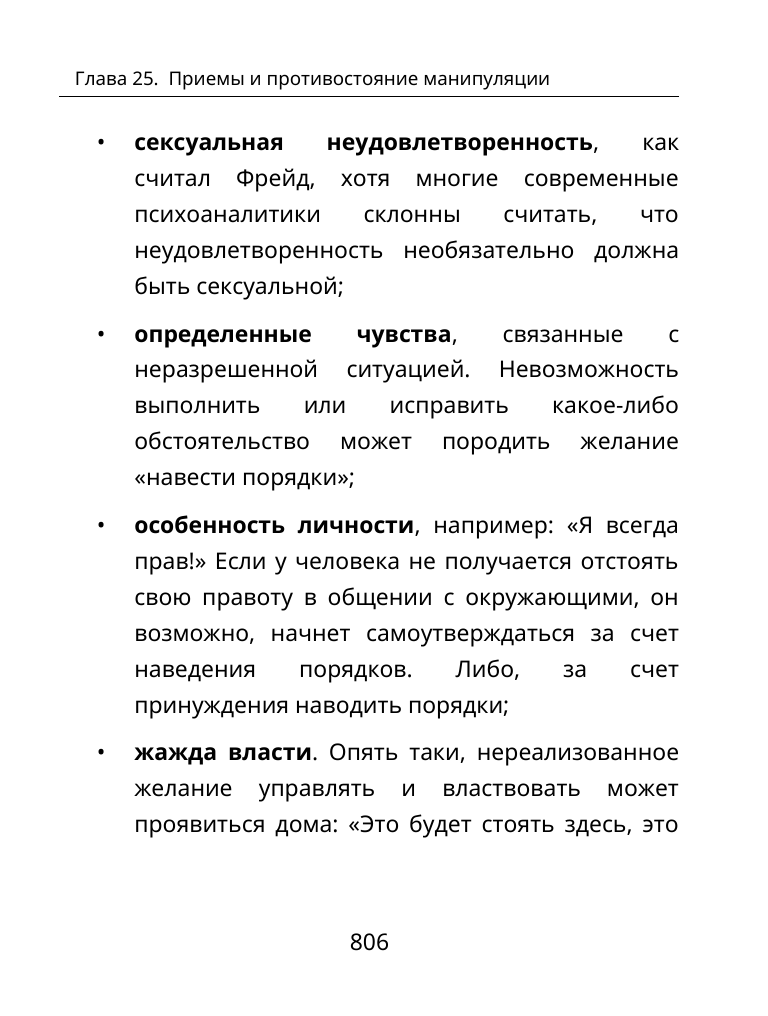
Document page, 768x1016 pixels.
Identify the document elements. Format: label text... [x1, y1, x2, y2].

list определенные чувства, связанные с неразрешенной ситуацией. Невозможность выполнить или исправить какое-либо обстоятельство может породить желание «навести порядки»; [97, 317, 679, 492]
list сексуальная неудовлетворенность, как считал Фрейд, хотя многие современные психоаналитики склонны считать, что неудовлетворенность необязательно должна быть сексуальной; [97, 126, 679, 301]
list особенность личности, например: «Я всегда прав!» Если у человека не получается отстоять свою правоту в общении с окружающими, он возможно, начнет самоутверждаться за счет наведения порядков. Либо, за счет принуждения наводить порядки; [97, 509, 679, 720]
list жажда власти. Опять таки, нереализованное желание управлять и властвовать может проявиться дома: «Это будет стоять здесь, это [97, 736, 679, 839]
